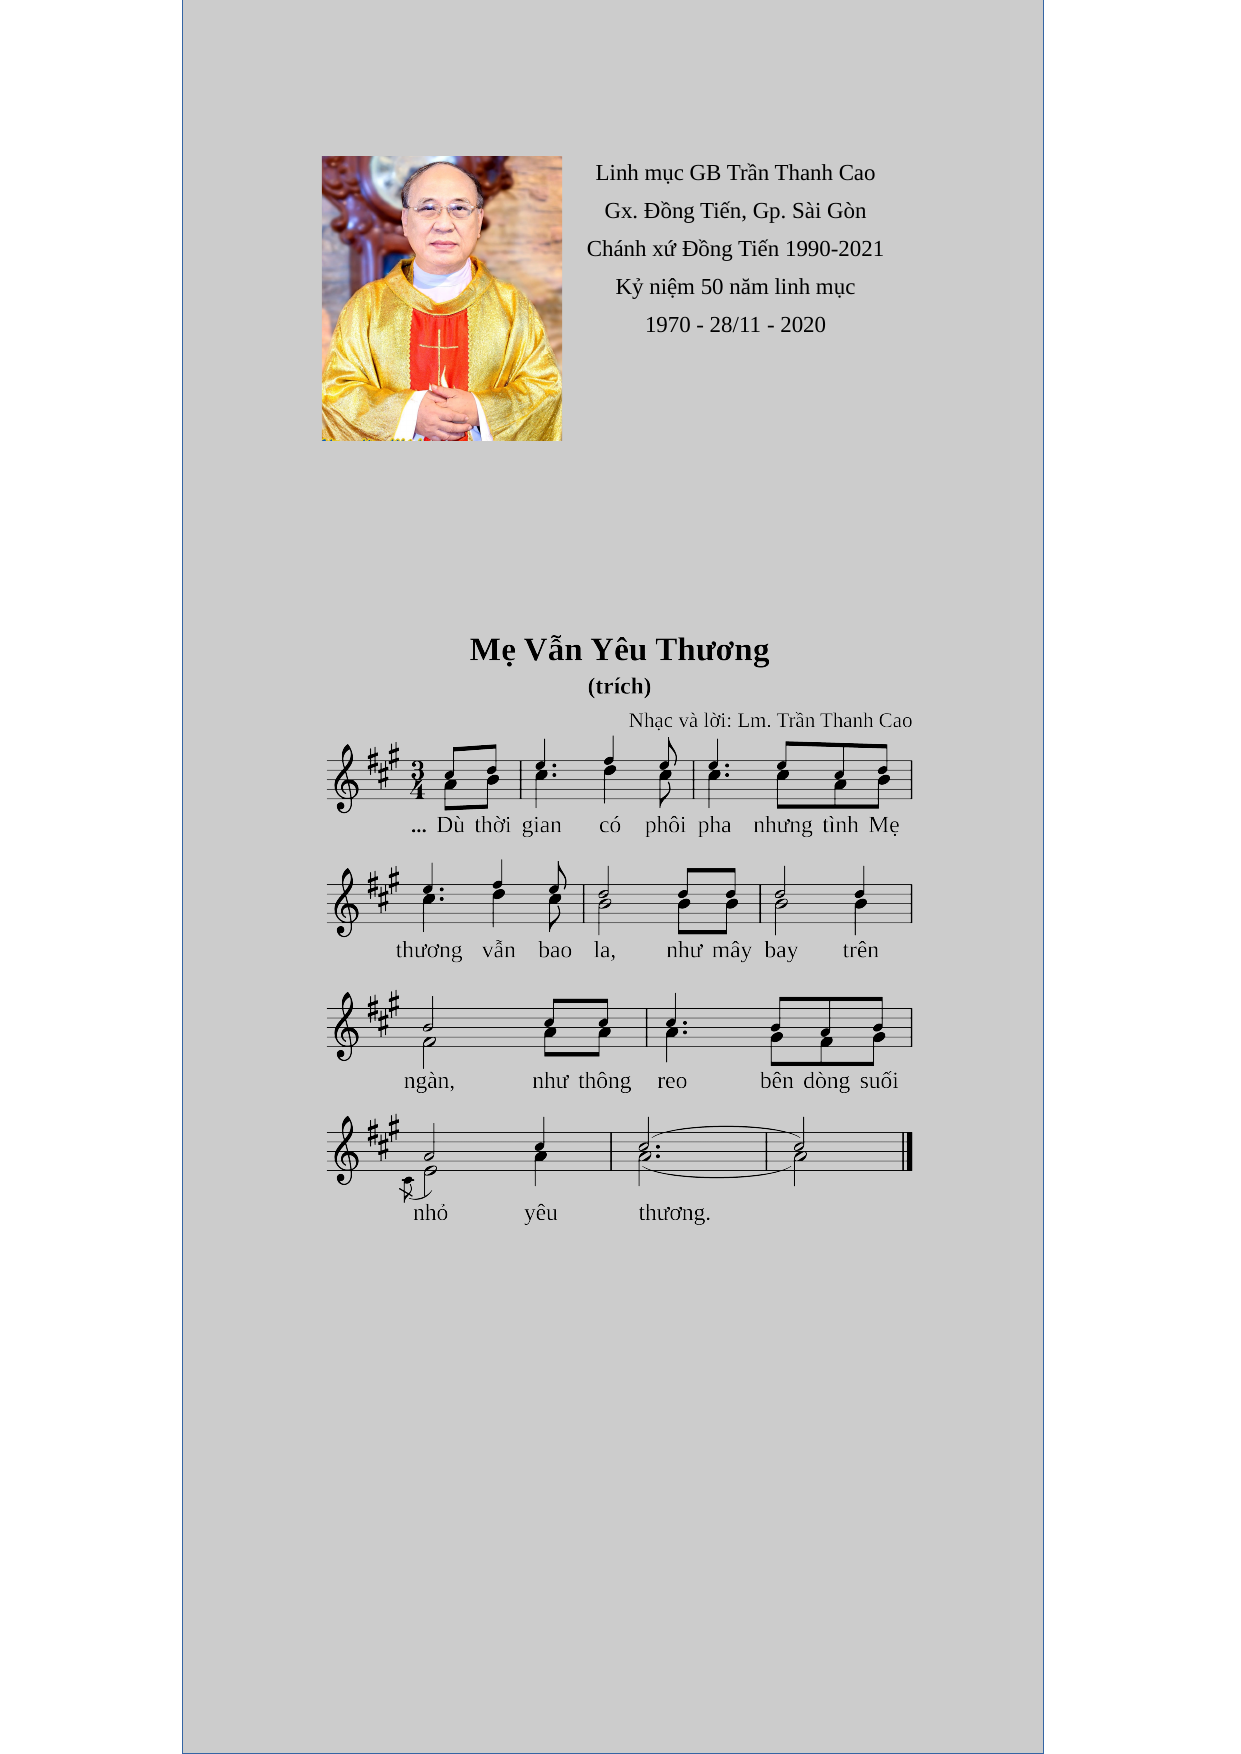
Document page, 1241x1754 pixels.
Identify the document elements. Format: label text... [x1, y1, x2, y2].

picture [218, 605, 1021, 1251]
text 1970 - 28/11 - 2020 [568, 311, 902, 338]
picture [321, 156, 563, 441]
text Chánh xứ Đồng Tiến 1990-2021 [568, 235, 902, 261]
text Linh mục GB Trần Thanh Cao [568, 158, 902, 185]
text Kỷ niệm 50 năm linh mục [568, 273, 902, 299]
text Gx. Đồng Tiến, Gp. Sài Gòn [568, 197, 902, 223]
